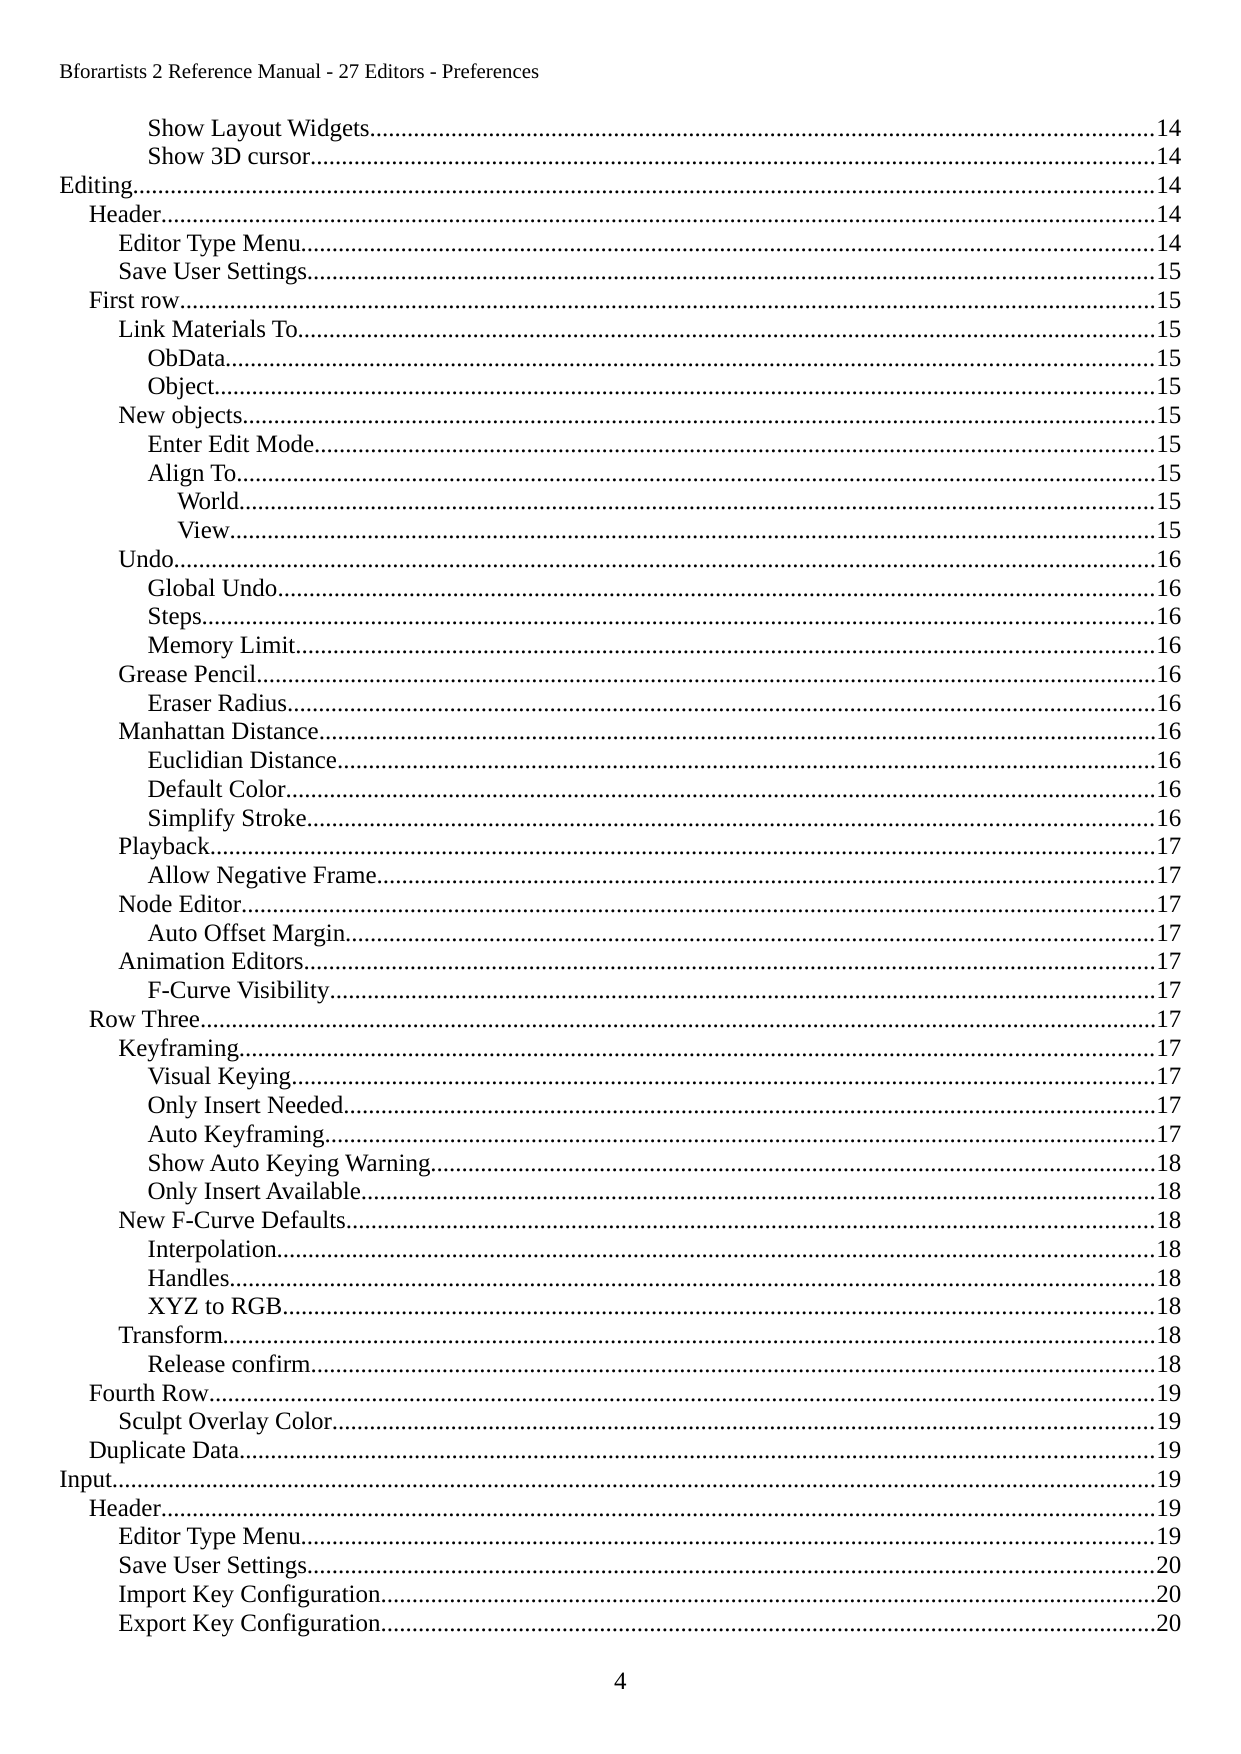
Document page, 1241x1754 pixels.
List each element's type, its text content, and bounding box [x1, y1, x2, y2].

text Steps 16 [147, 601, 1181, 630]
text Euclidian Distance 16 [147, 745, 1181, 774]
text Keyframing 17 [118, 1033, 1181, 1061]
text Save User Settings 20 [118, 1550, 1181, 1579]
text Global Undo 16 [147, 573, 1181, 601]
text Show 3D cursor 14 [147, 141, 1181, 170]
text Editing 14 [59, 170, 1181, 199]
text Link Materials To 15 [118, 314, 1181, 343]
text World 15 [177, 486, 1181, 515]
text Align To 15 [147, 458, 1181, 486]
text Enter Edit Mode 15 [147, 429, 1181, 458]
text Eraser Radius 16 [147, 688, 1181, 716]
text Transform 18 [118, 1320, 1181, 1349]
text New F-Curve Defaults 18 [118, 1205, 1181, 1234]
text Grease Pencil 16 [118, 659, 1181, 688]
text Row Three 17 [88, 1004, 1181, 1033]
text Handles 18 [147, 1263, 1181, 1291]
text Auto Offset Margin 17 [147, 918, 1181, 946]
text Visual Keying 17 [147, 1061, 1181, 1090]
text Allow Negative Frame 17 [147, 860, 1181, 889]
text Default Color 16 [147, 774, 1181, 803]
text Interpolation 18 [147, 1234, 1181, 1263]
text Simplify Stroke 16 [147, 803, 1181, 831]
text First row 15 [88, 285, 1181, 314]
text Only Insert Needed 17 [147, 1090, 1181, 1119]
text Release confirm 18 [147, 1349, 1181, 1378]
text Object 15 [147, 371, 1181, 400]
text Node Editor 17 [118, 889, 1181, 918]
text Playback 17 [118, 831, 1181, 860]
text Editor Type Menu 19 [118, 1521, 1181, 1550]
text Duplicate Data 19 [88, 1435, 1181, 1464]
text Fourth Row 19 [88, 1378, 1181, 1406]
text Undo 16 [118, 544, 1181, 573]
text Auto Keyframing 17 [147, 1119, 1181, 1148]
text Editor Type Menu 14 [118, 228, 1181, 256]
text Header 19 [88, 1493, 1181, 1521]
text Show Layout Widgets 14 [147, 113, 1181, 141]
text Header 14 [88, 199, 1181, 228]
text Input 19 [59, 1464, 1181, 1493]
text Animation Editors 17 [118, 946, 1181, 975]
text Manhattan Distance 16 [118, 716, 1181, 745]
text Sculpt Overlay Color 19 [118, 1406, 1181, 1435]
text Memory Limit 16 [147, 630, 1181, 659]
text ObData 15 [147, 343, 1181, 371]
text Only Insert Available 18 [147, 1176, 1181, 1205]
text Import Key Configuration 20 [118, 1579, 1181, 1608]
text View 15 [177, 515, 1181, 544]
text Show Auto Keying Warning 18 [147, 1148, 1181, 1176]
text XYZ to RGB 18 [147, 1291, 1181, 1320]
text Save User Settings 15 [118, 256, 1181, 285]
text New objects 15 [118, 400, 1181, 429]
text F-Curve Visibility 17 [147, 975, 1181, 1004]
text Export Key Configuration 20 [118, 1608, 1181, 1636]
